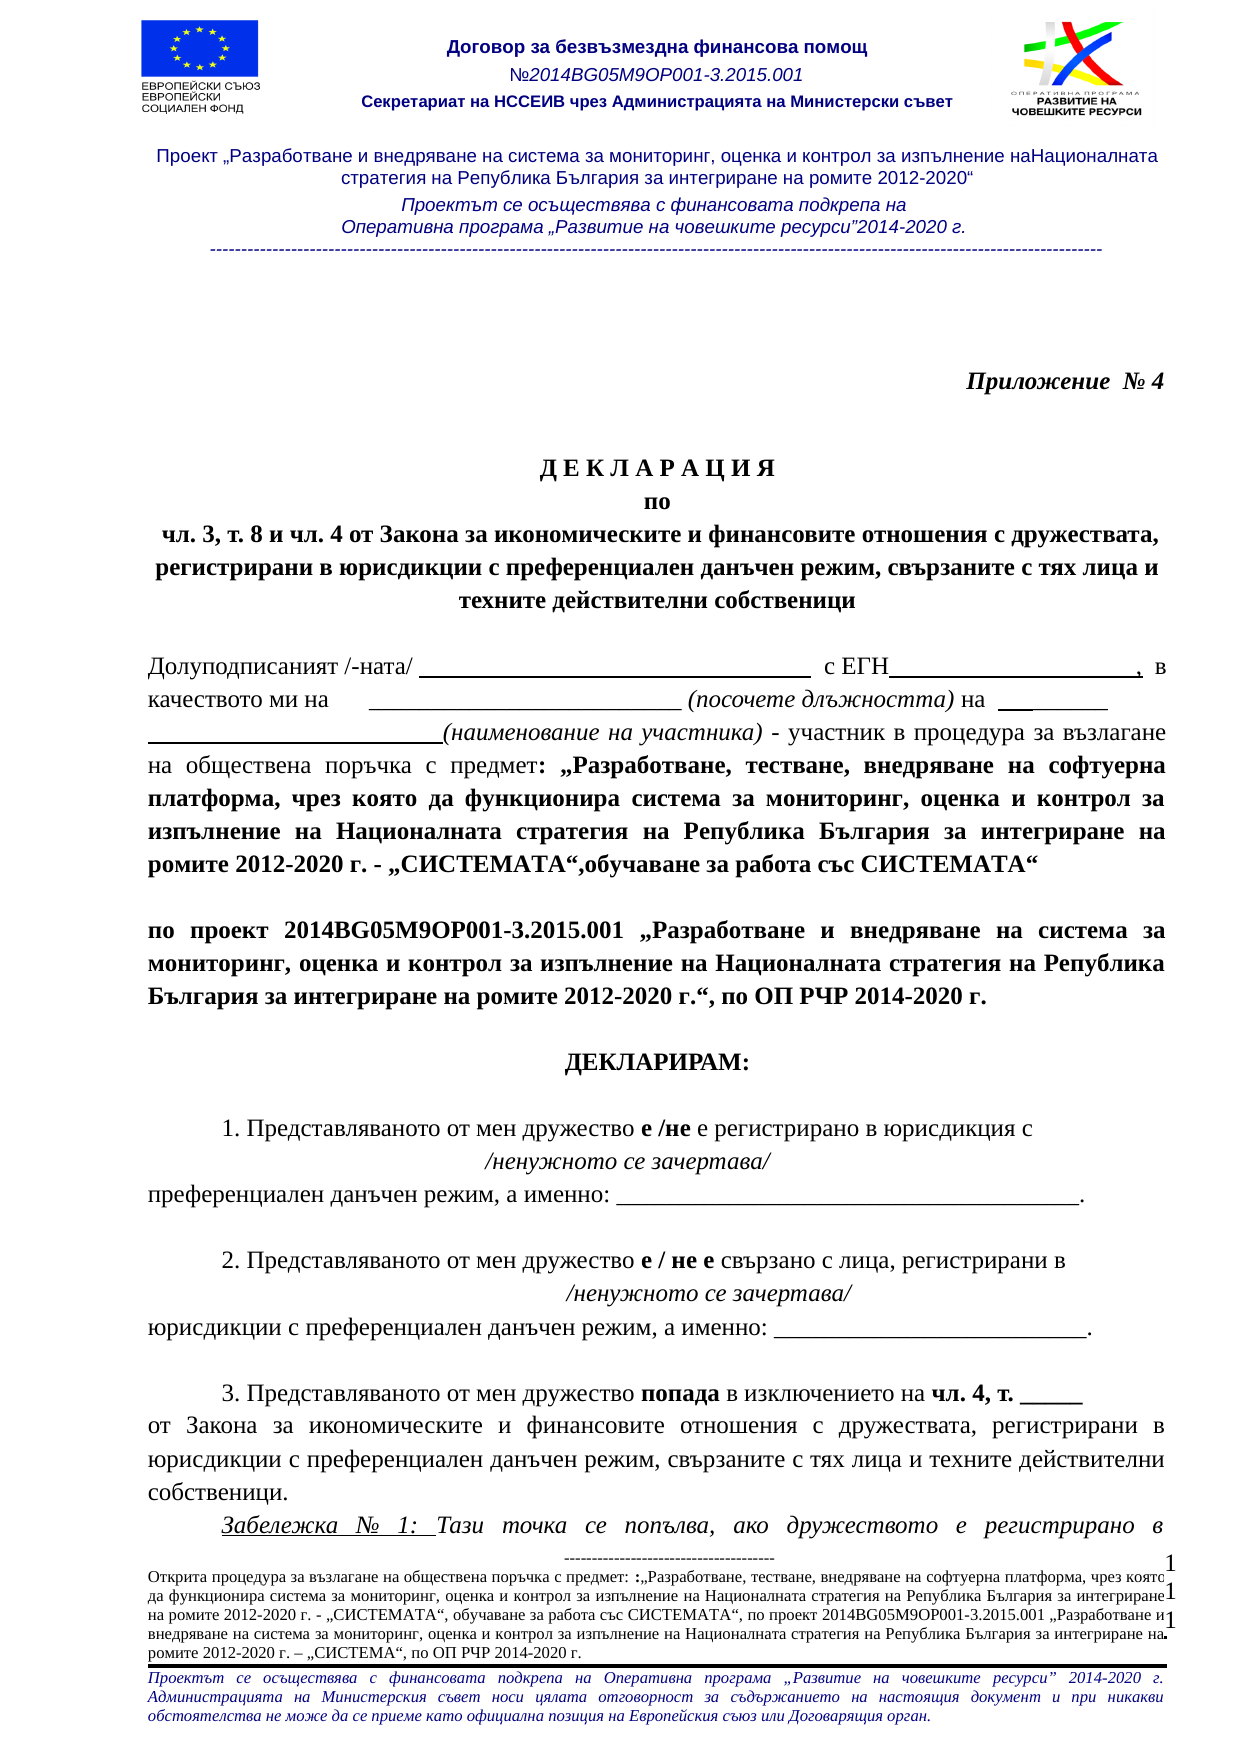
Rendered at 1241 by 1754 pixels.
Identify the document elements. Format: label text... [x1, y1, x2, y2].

text преференциален данъчен режим, а именно: _____________________________________. [148, 1179, 1167, 1208]
text 3. Представляваното от мен дружество попада в изключението на чл. 4, т. _____ [148, 1378, 1167, 1406]
text по [148, 486, 1167, 515]
text Д Е К Л А Р А Ц И Я [148, 453, 1167, 482]
text ДЕКЛАРИРАМ: [148, 1047, 1167, 1076]
text /ненужното се зачертава/ [148, 1146, 1167, 1175]
text от Закона за икономическите и финансовите отношения с дружествата, регистрирани в юрисдикции с преференциален данъчен режим, свързаните с тях лица и техните действителни собственици. [148, 1411, 1167, 1505]
text /ненужното се зачертава/ [148, 1278, 1167, 1307]
text Приложение № 4 [148, 366, 1167, 395]
text Забележка № 1: Тази точка се попълва, ако дружеството е регистрирано в [148, 1510, 1167, 1538]
text чл. 3, т. 8 и чл. 4 от Закона за икономическите и финансовите отношения с дружествата, регистрирани в юрисдикции с преференциален данъчен режим, свързаните с тях лица и техните действителни собственици [148, 519, 1167, 614]
text юрисдикции с преференциален данъчен режим, а именно: _________________________. [148, 1312, 1167, 1340]
text по проект 2014BG05M9OP001-3.2015.001 „Разработване и внедряване на система за мониторинг, оценка и контрол за изпълнение на Националната стратегия на Република България за интегриране на ромите 2012-2020 г.“, по ОП РЧР 2014-2020 г. [148, 915, 1167, 1010]
text 1. Представляваното от мен дружество е /не е регистрирано в юрисдикция с [148, 1113, 1167, 1142]
text Долуподписаният /-ната/ с ЕГН ____, в качеството ми на _________________________ (посочете длъжността) на ______ (наименование на участника) - участник в процедура за възлагане на обществена поръчка с предмет: „Разработване, тестване, внедряване на софтуерна платформа, чрез която да функционира система за мониторинг, оценка и контрол за изпълнение на Националната стратегия на Република България за интегриране на ромите 2012-2020 г. - „СИСТЕМАТА“,обучаване за работа със СИСТЕМАТА“ [148, 651, 1167, 878]
text 2. Представляваното от мен дружество е / не е свързано с лица, регистрирани в [148, 1246, 1167, 1274]
